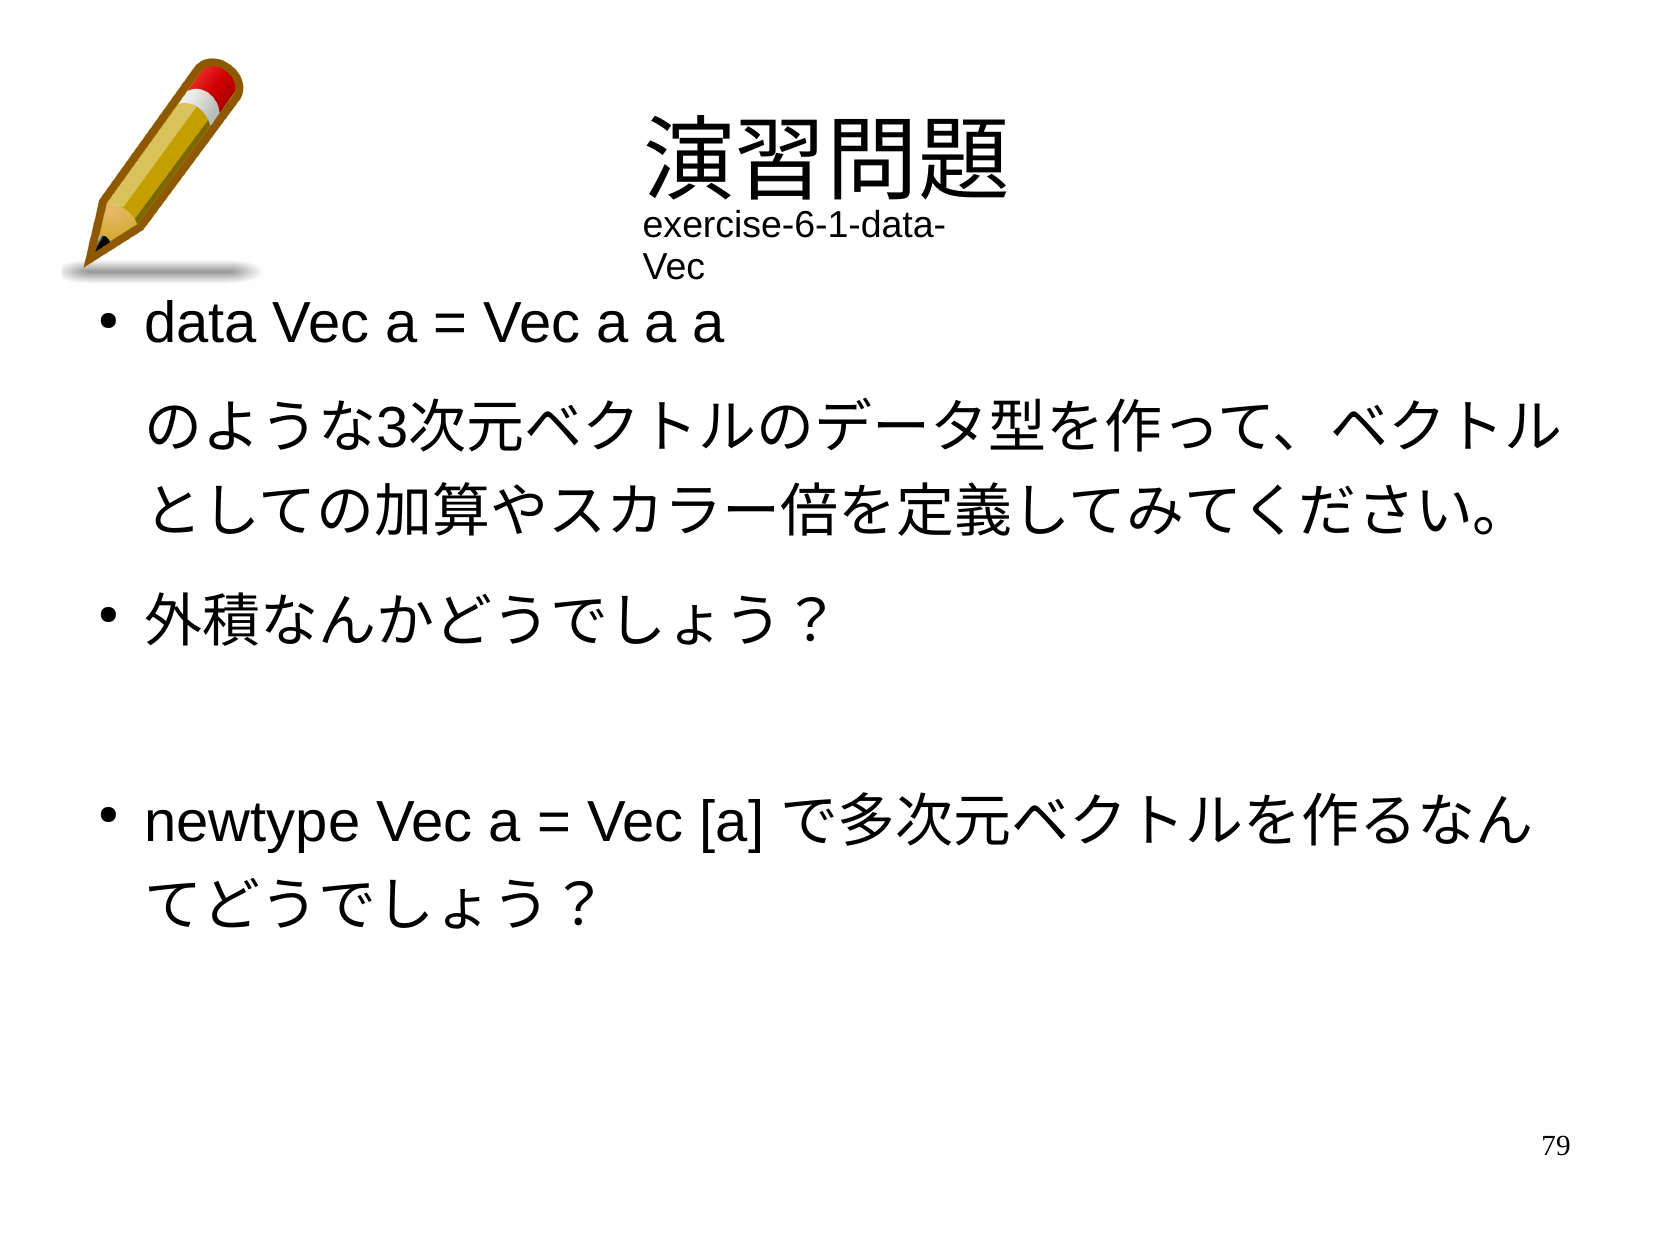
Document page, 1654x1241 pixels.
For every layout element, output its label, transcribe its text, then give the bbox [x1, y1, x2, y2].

text_box exercise-6-1-data-Vec [627, 195, 1024, 253]
title 演習問題 [272, 49, 1571, 257]
picture [62, 47, 272, 290]
list data Vec a = Vec a a a のような3次元ベクトルのデータ型を作って、ベクトルとしての加算やスカラー倍を定義してみてください。 外積なんかどうでしょう？ newtype Vec a = Vec [a] で多次元ベクトルを作るなんてどうでしょう？ [82, 290, 1571, 1010]
